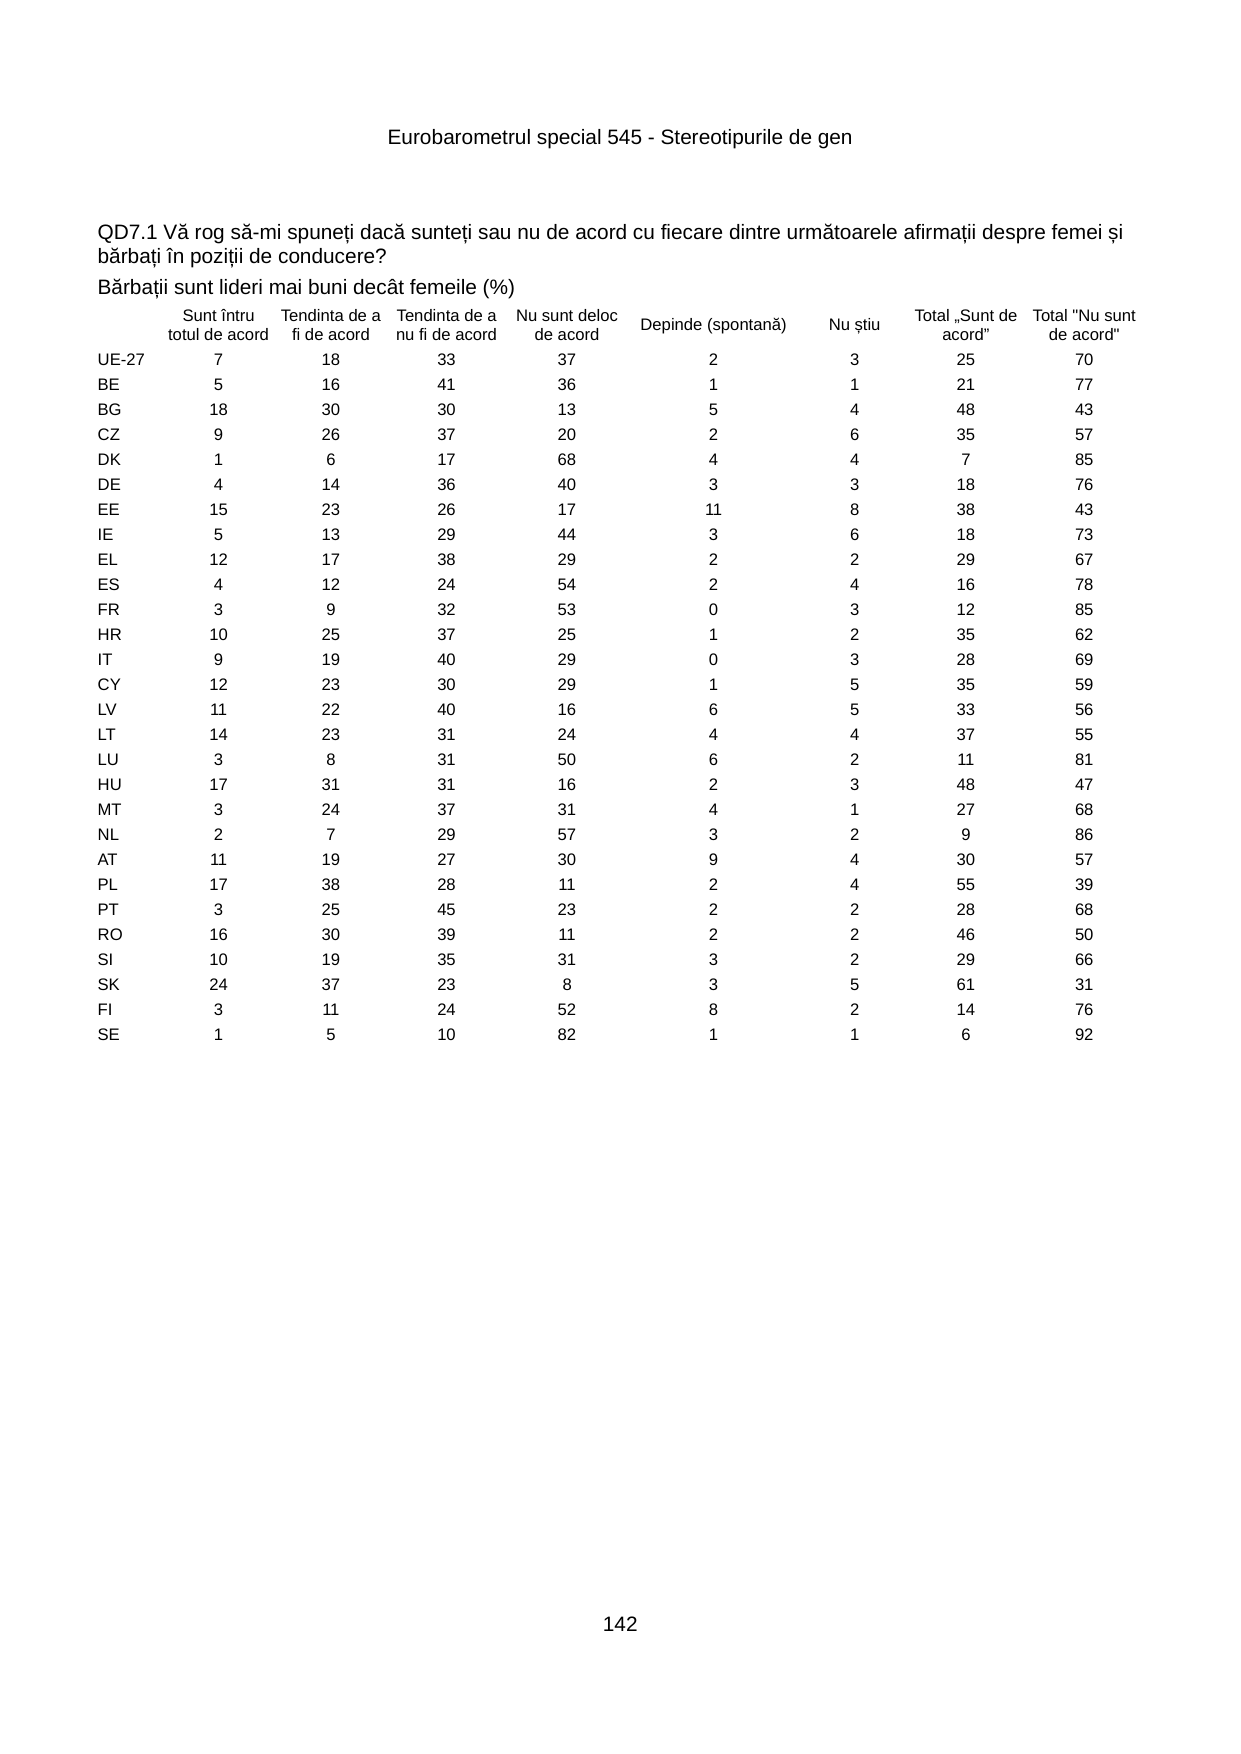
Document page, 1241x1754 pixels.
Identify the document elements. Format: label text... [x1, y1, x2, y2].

table_cell 4 [627, 722, 800, 747]
table_cell 35 [909, 622, 1022, 647]
table_cell [95, 303, 162, 347]
table_cell 12 [162, 547, 275, 572]
table_cell 14 [275, 472, 386, 497]
table_cell 4 [800, 447, 909, 472]
table_cell AT [95, 847, 162, 872]
table_cell 2 [627, 872, 800, 897]
table_cell 56 [1022, 697, 1146, 722]
table_cell 3 [800, 347, 909, 372]
table_cell 59 [1022, 672, 1146, 697]
table_cell 2 [800, 747, 909, 772]
table_cell 11 [162, 847, 275, 872]
table_cell SE [95, 1022, 162, 1047]
table_cell 38 [386, 547, 507, 572]
table_cell 37 [909, 722, 1022, 747]
table_cell 30 [386, 672, 507, 697]
table_cell FR [95, 597, 162, 622]
table_cell DE [95, 472, 162, 497]
table_cell PT [95, 897, 162, 922]
table_cell 6 [800, 522, 909, 547]
table_cell 33 [386, 347, 507, 372]
table_cell 21 [909, 372, 1022, 397]
table_cell 4 [162, 472, 275, 497]
table_cell BE [95, 372, 162, 397]
table_cell 3 [800, 597, 909, 622]
table_cell 38 [909, 497, 1022, 522]
table_cell 18 [909, 522, 1022, 547]
table_cell 76 [1022, 472, 1146, 497]
table_cell 4 [800, 722, 909, 747]
table_cell 3 [627, 972, 800, 997]
table_cell 37 [386, 622, 507, 647]
table_cell HU [95, 772, 162, 797]
table_cell 48 [909, 772, 1022, 797]
table_cell 11 [162, 697, 275, 722]
table_cell 29 [909, 547, 1022, 572]
table_cell Total "Nu sunt de acord" [1022, 303, 1146, 347]
table_cell 2 [800, 547, 909, 572]
table_cell 31 [507, 947, 627, 972]
table_cell 18 [909, 472, 1022, 497]
table_cell EE [95, 497, 162, 522]
table_cell 1 [627, 622, 800, 647]
table_cell 35 [909, 672, 1022, 697]
table_cell 9 [909, 822, 1022, 847]
table_cell 2 [627, 897, 800, 922]
table_cell ES [95, 572, 162, 597]
table_cell 31 [275, 772, 386, 797]
table_cell 29 [507, 647, 627, 672]
table_cell 30 [909, 847, 1022, 872]
table_cell 22 [275, 697, 386, 722]
table_cell 6 [627, 697, 800, 722]
table_cell 85 [1022, 597, 1146, 622]
table_cell 2 [627, 922, 800, 947]
table_cell 6 [909, 1022, 1022, 1047]
table_cell 2 [627, 347, 800, 372]
table_cell 39 [386, 922, 507, 947]
table_cell 13 [507, 397, 627, 422]
table_cell 11 [507, 872, 627, 897]
table_cell 47 [1022, 772, 1146, 797]
table_cell 50 [507, 747, 627, 772]
table_cell 41 [386, 372, 507, 397]
table_cell 35 [909, 422, 1022, 447]
table_cell 17 [162, 872, 275, 897]
table_cell 3 [162, 797, 275, 822]
table_cell 3 [162, 747, 275, 772]
table_cell 16 [507, 772, 627, 797]
table_cell 29 [507, 672, 627, 697]
table_cell 6 [275, 447, 386, 472]
table_cell 68 [1022, 897, 1146, 922]
table_cell 6 [800, 422, 909, 447]
table_cell 32 [386, 597, 507, 622]
table_cell HR [95, 622, 162, 647]
table_cell 37 [386, 422, 507, 447]
table_cell Nu știu [800, 303, 909, 347]
table_cell 2 [800, 922, 909, 947]
table_cell 12 [275, 572, 386, 597]
table_cell 31 [386, 772, 507, 797]
table_cell Depinde (spontană) [627, 303, 800, 347]
table_cell 1 [627, 372, 800, 397]
table_cell FI [95, 997, 162, 1022]
table_cell 8 [627, 997, 800, 1022]
table_cell CZ [95, 422, 162, 447]
table_cell 1 [162, 1022, 275, 1047]
table_cell 25 [909, 347, 1022, 372]
table_cell 43 [1022, 497, 1146, 522]
table_cell 3 [627, 522, 800, 547]
table_cell 3 [162, 997, 275, 1022]
table_cell 29 [386, 822, 507, 847]
table_cell 23 [386, 972, 507, 997]
table_cell 30 [507, 847, 627, 872]
table_cell 40 [386, 647, 507, 672]
table_cell BG [95, 397, 162, 422]
table_cell 13 [275, 522, 386, 547]
table_cell 86 [1022, 822, 1146, 847]
table_cell Tendinta de a fi de acord [275, 303, 386, 347]
table_cell 11 [507, 922, 627, 947]
table_cell 50 [1022, 922, 1146, 947]
table_cell 61 [909, 972, 1022, 997]
table_cell 4 [800, 872, 909, 897]
table_cell 37 [507, 347, 627, 372]
table_cell 4 [162, 572, 275, 597]
table_cell 1 [800, 797, 909, 822]
table_cell 46 [909, 922, 1022, 947]
table_cell 27 [909, 797, 1022, 822]
table_cell UE-27 [95, 347, 162, 372]
table_cell 24 [386, 997, 507, 1022]
table_cell 5 [162, 522, 275, 547]
table_cell 16 [275, 372, 386, 397]
table_cell 19 [275, 647, 386, 672]
table_cell 2 [162, 822, 275, 847]
table_cell 19 [275, 947, 386, 972]
table_cell 12 [909, 597, 1022, 622]
table_cell 30 [275, 922, 386, 947]
table_cell 5 [627, 397, 800, 422]
table_cell 45 [386, 897, 507, 922]
table_cell 25 [275, 622, 386, 647]
table_cell SK [95, 972, 162, 997]
table_cell 29 [386, 522, 507, 547]
table_cell 17 [386, 447, 507, 472]
table_cell 76 [1022, 997, 1146, 1022]
table_cell 66 [1022, 947, 1146, 972]
table_cell 7 [162, 347, 275, 372]
table_cell 5 [800, 697, 909, 722]
table_cell 9 [275, 597, 386, 622]
table_cell 2 [800, 897, 909, 922]
table_cell 68 [507, 447, 627, 472]
table_cell 31 [386, 722, 507, 747]
table_cell 82 [507, 1022, 627, 1047]
table_cell 2 [627, 572, 800, 597]
table_cell 29 [507, 547, 627, 572]
table_cell 78 [1022, 572, 1146, 597]
table_cell Bărbații sunt lideri mai buni decât femeile (%) [95, 270, 1146, 303]
table_cell MT [95, 797, 162, 822]
table_cell 36 [507, 372, 627, 397]
table_cell 8 [507, 972, 627, 997]
table_cell 24 [386, 572, 507, 597]
table_cell NL [95, 822, 162, 847]
table_cell 1 [162, 447, 275, 472]
table_cell 5 [800, 972, 909, 997]
table_cell 4 [800, 572, 909, 597]
table_cell 10 [386, 1022, 507, 1047]
table_cell 24 [507, 722, 627, 747]
table_cell 3 [627, 947, 800, 972]
table_cell IT [95, 647, 162, 672]
table_cell 68 [1022, 797, 1146, 822]
table_cell 40 [507, 472, 627, 497]
table_cell 3 [627, 472, 800, 497]
table_cell 25 [275, 897, 386, 922]
table_cell 27 [386, 847, 507, 872]
table_cell 17 [275, 547, 386, 572]
table_cell 7 [275, 822, 386, 847]
table_cell 37 [275, 972, 386, 997]
table_cell 67 [1022, 547, 1146, 572]
table_cell 2 [800, 997, 909, 1022]
table_cell 18 [162, 397, 275, 422]
table_cell 36 [386, 472, 507, 497]
table_cell 4 [627, 797, 800, 822]
table_cell 31 [1022, 972, 1146, 997]
table_cell 62 [1022, 622, 1146, 647]
table_cell 9 [627, 847, 800, 872]
table_cell 3 [800, 772, 909, 797]
table_cell 9 [162, 647, 275, 672]
table_cell 2 [627, 547, 800, 572]
table_cell 29 [909, 947, 1022, 972]
table_cell 77 [1022, 372, 1146, 397]
table_cell 53 [507, 597, 627, 622]
table_cell 28 [909, 647, 1022, 672]
table_cell 24 [275, 797, 386, 822]
table_cell 73 [1022, 522, 1146, 547]
table_cell 12 [162, 672, 275, 697]
table_cell 15 [162, 497, 275, 522]
table_cell 14 [162, 722, 275, 747]
table_cell 38 [275, 872, 386, 897]
table_cell 85 [1022, 447, 1146, 472]
table_cell 57 [1022, 847, 1146, 872]
table_cell 92 [1022, 1022, 1146, 1047]
table_cell 1 [627, 672, 800, 697]
table_cell 31 [386, 747, 507, 772]
table_cell LT [95, 722, 162, 747]
table_cell RO [95, 922, 162, 947]
table_cell 8 [275, 747, 386, 772]
table_cell IE [95, 522, 162, 547]
table_cell 8 [800, 497, 909, 522]
table_cell 7 [909, 447, 1022, 472]
table_cell 2 [800, 947, 909, 972]
table_cell 28 [909, 897, 1022, 922]
table_cell 35 [386, 947, 507, 972]
table_cell 57 [507, 822, 627, 847]
table_cell 10 [162, 622, 275, 647]
table_cell 48 [909, 397, 1022, 422]
table_cell 1 [627, 1022, 800, 1047]
table_cell 19 [275, 847, 386, 872]
table_cell 16 [909, 572, 1022, 597]
table_cell LU [95, 747, 162, 772]
table_cell 2 [627, 772, 800, 797]
table_cell 2 [800, 822, 909, 847]
table_cell 37 [386, 797, 507, 822]
table_cell 23 [275, 722, 386, 747]
table_cell 4 [627, 447, 800, 472]
table_cell 26 [275, 422, 386, 447]
table_cell 23 [275, 497, 386, 522]
table_cell LV [95, 697, 162, 722]
table_cell 0 [627, 647, 800, 672]
table_cell 55 [909, 872, 1022, 897]
table_cell 3 [800, 472, 909, 497]
table_cell PL [95, 872, 162, 897]
table_cell 30 [275, 397, 386, 422]
table_cell 70 [1022, 347, 1146, 372]
table_cell 3 [800, 647, 909, 672]
table_cell 44 [507, 522, 627, 547]
table_cell 2 [800, 622, 909, 647]
table_cell 43 [1022, 397, 1146, 422]
table_cell Sunt întru totul de acord [162, 303, 275, 347]
table_cell 14 [909, 997, 1022, 1022]
table_cell 5 [275, 1022, 386, 1047]
table_cell 0 [627, 597, 800, 622]
table_cell 17 [162, 772, 275, 797]
table_cell 40 [386, 697, 507, 722]
table_cell SI [95, 947, 162, 972]
table_cell EL [95, 547, 162, 572]
table_cell 20 [507, 422, 627, 447]
table_cell 1 [800, 372, 909, 397]
table_cell Nu sunt deloc de acord [507, 303, 627, 347]
table_cell 2 [627, 422, 800, 447]
table_cell 6 [627, 747, 800, 772]
table_cell 69 [1022, 647, 1146, 672]
table_cell 52 [507, 997, 627, 1022]
table_cell 5 [800, 672, 909, 697]
table_header QD7.1 Vă rog să-mi spuneți dacă sunteți sau nu de acord cu fiecare dintre următoarele afirmații despre femei și bărbați în poziții de conducere? [95, 217, 1146, 270]
table_cell 26 [386, 497, 507, 522]
table_cell 55 [1022, 722, 1146, 747]
table_cell 24 [162, 972, 275, 997]
table_cell DK [95, 447, 162, 472]
table_cell 4 [800, 847, 909, 872]
table_cell 3 [627, 822, 800, 847]
table_cell 11 [275, 997, 386, 1022]
table_cell 11 [909, 747, 1022, 772]
table_cell Total „Sunt de acord” [909, 303, 1022, 347]
table_cell 16 [507, 697, 627, 722]
table_cell 57 [1022, 422, 1146, 447]
table_cell 16 [162, 922, 275, 947]
table_cell 5 [162, 372, 275, 397]
table_cell 9 [162, 422, 275, 447]
table_cell 3 [162, 597, 275, 622]
table_cell Tendinta de a nu fi de acord [386, 303, 507, 347]
table_cell 17 [507, 497, 627, 522]
table_cell 10 [162, 947, 275, 972]
table_cell 23 [507, 897, 627, 922]
table_cell CY [95, 672, 162, 697]
table_cell 33 [909, 697, 1022, 722]
table_cell 23 [275, 672, 386, 697]
table_cell 11 [627, 497, 800, 522]
table_cell 39 [1022, 872, 1146, 897]
table_cell 81 [1022, 747, 1146, 772]
table_cell 28 [386, 872, 507, 897]
table_cell 18 [275, 347, 386, 372]
table_cell 30 [386, 397, 507, 422]
table_cell 25 [507, 622, 627, 647]
table_cell 4 [800, 397, 909, 422]
table_cell 3 [162, 897, 275, 922]
table_cell 31 [507, 797, 627, 822]
table_cell 54 [507, 572, 627, 597]
table_cell 1 [800, 1022, 909, 1047]
